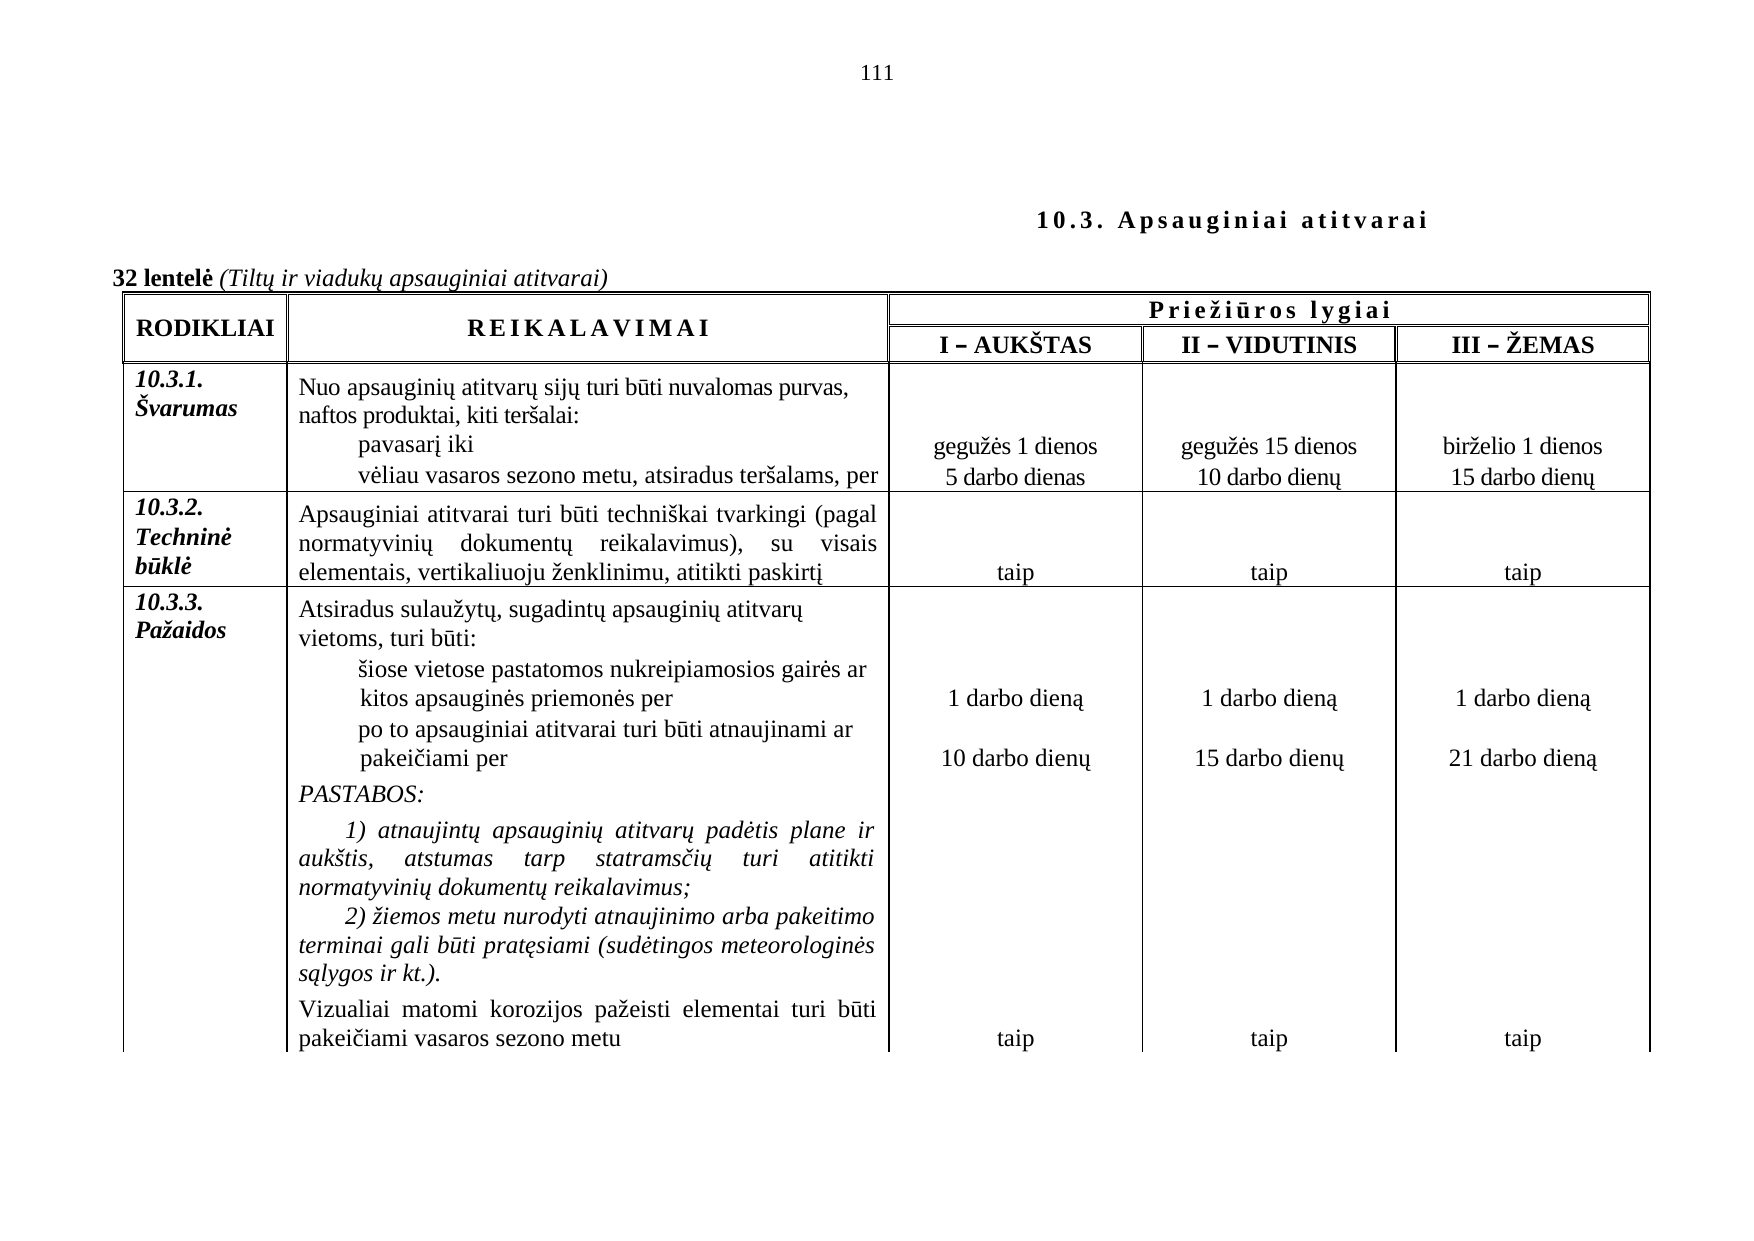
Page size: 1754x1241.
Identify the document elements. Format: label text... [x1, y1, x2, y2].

table_cell taip [1397, 492, 1649, 586]
table_cell [124, 711, 286, 771]
table_header REIKALAVIMAI [289, 295, 887, 361]
table_cell šiose vietose pastatomos nukreipiamosios gairės ar kitos apsauginės priemonės per [288, 652, 888, 711]
table_cell po to apsauginiai atitvarai turi būti atnaujinami ar pakeičiami per [288, 711, 888, 771]
text 32 lentelė (Tiltų ir viadukų apsauginiai atitvarai) [112, 263, 1642, 291]
table_cell 15 darbo dienų [1397, 460, 1649, 491]
table_cell [1143, 771, 1395, 877]
table_cell taip [890, 492, 1142, 586]
table_cell [890, 877, 1142, 987]
table_cell [1397, 877, 1649, 987]
table_cell [124, 460, 286, 491]
table_cell Nuo apsauginių atitvarų sijų turi būti nuvalomas purvas, naftos produktai, kiti teršalai: [288, 364, 888, 429]
table_header Priežiūros lygiai [890, 295, 1648, 324]
table_cell 1 darbo dieną [1397, 652, 1649, 711]
table_cell 1 darbo dieną [1143, 652, 1395, 711]
table_cell [890, 587, 1142, 652]
table_cell Vizualiai matomi korozijos pažeisti elementai turi būti pakeičiami vasaros sezono metu [288, 987, 888, 1052]
table_cell taip [1397, 987, 1649, 1052]
table_cell II – VIDUTINIS [1144, 327, 1394, 361]
table_cell PASTABOS: 1) atnaujintų apsauginių atitvarų padėtis plane ir aukštis, atstumas tarp statramsčių turi atitikti normatyvinių dokumentų reikalavimus; 2) žiemos metu nurodyti atnaujinimo arba pakeitimo terminai gali būti pratęsiami (sudėtingos meteorologinės sąlygos ir kt.). [288, 771, 888, 987]
table_cell [1397, 364, 1649, 429]
table_cell 10 darbo dienų [890, 711, 1142, 771]
table_cell 10.3.2. [124, 492, 286, 521]
table_cell [890, 364, 1142, 429]
table_cell 10.3.3. Pažaidos [124, 587, 286, 652]
table_cell III – ŽEMAS [1398, 327, 1648, 361]
table_cell taip [1143, 987, 1395, 1052]
table_cell vėliau vasaros sezono metu, atsiradus teršalams, per [288, 460, 888, 491]
table_cell [124, 652, 286, 711]
table_cell [1397, 771, 1649, 877]
table_cell Apsauginiai atitvarai turi būti techniškai tvarkingi (pagal normatyvinių dokumentų reikalavimus), su visais elementais, vertikaliuoju ženklinimu, atitikti paskirtį [288, 492, 888, 586]
table_cell Atsiradus sulaužytų, sugadintų apsauginių atitvarų vietoms, turi būti: [288, 587, 888, 652]
table_cell [124, 877, 286, 987]
table_cell 10 darbo dienų [1143, 460, 1395, 491]
table_cell gegužės 1 dienos [890, 429, 1142, 460]
table_cell [1397, 587, 1649, 652]
table_cell 5 darbo dienas [890, 460, 1142, 491]
table_cell pavasarį iki [288, 429, 888, 460]
table_cell 21 darbo dieną [1397, 711, 1649, 771]
table_cell [1143, 587, 1395, 652]
table_cell [124, 429, 286, 460]
text 10.3. Apsauginiai atitvarai [821, 205, 1642, 234]
table_header RODIKLIAI [125, 295, 286, 361]
table_cell [1143, 364, 1395, 429]
table_cell gegužės 15 dienos [1143, 429, 1395, 460]
table_cell 10.3.1. Švarumas [124, 364, 286, 429]
table_cell [124, 771, 286, 877]
table_cell I – AUKŠTAS [890, 327, 1141, 361]
table_cell taip [890, 987, 1142, 1052]
table_cell birželio 1 dienos [1397, 429, 1649, 460]
table_cell [124, 987, 286, 1052]
table_cell 1 darbo dieną [890, 652, 1142, 711]
table_cell taip [1143, 492, 1395, 586]
table_cell 15 darbo dienų [1143, 711, 1395, 771]
table_cell Techninė būklė [124, 521, 286, 586]
table_cell [890, 771, 1142, 877]
table_cell [1143, 877, 1395, 987]
